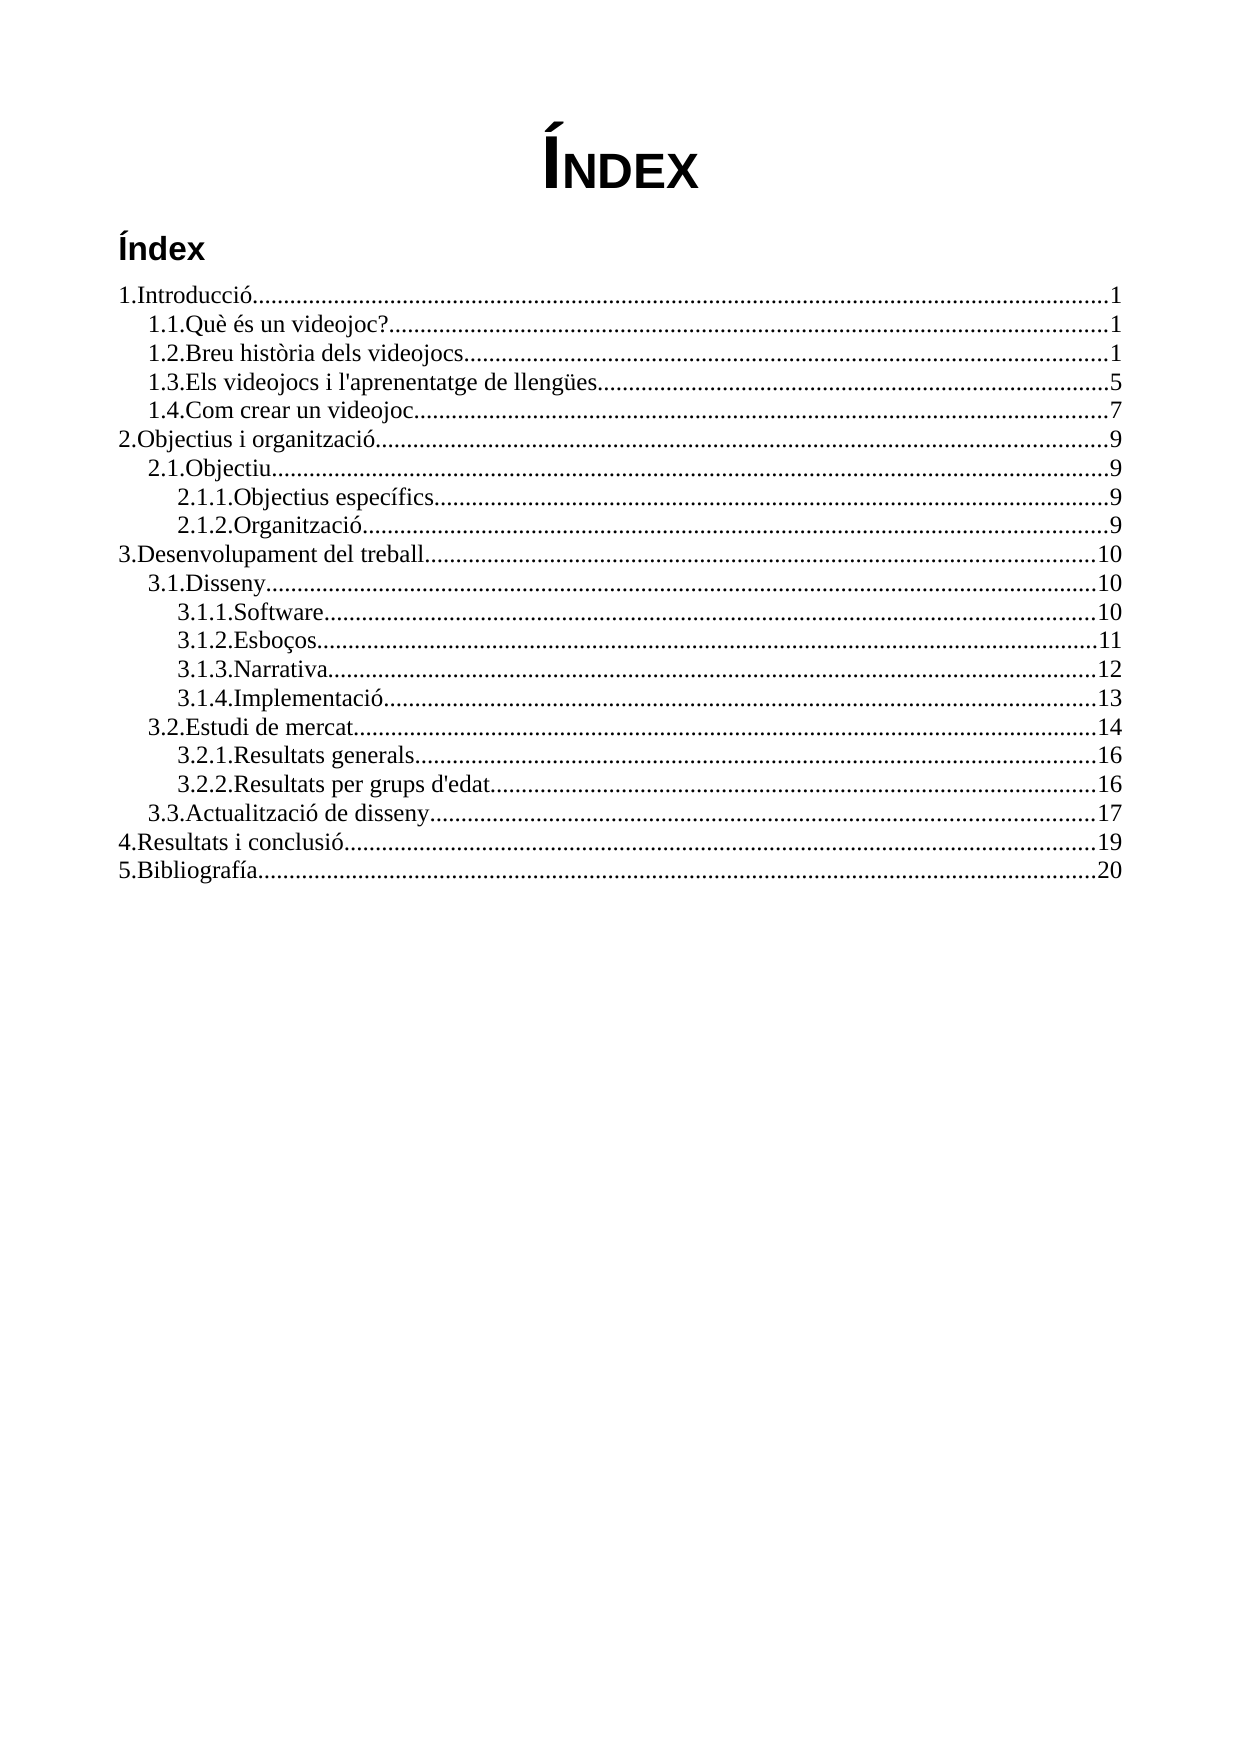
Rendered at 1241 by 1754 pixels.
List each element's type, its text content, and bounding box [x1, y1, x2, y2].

text 1.4.Com crear un videojoc 7 [148, 395, 1122, 424]
text Índex [118, 118, 1122, 204]
text 2.1.1.Objectius específics 9 [177, 482, 1122, 510]
text 4.Resultats i conclusió 19 [118, 827, 1122, 855]
text 3.1.Disseny 10 [148, 568, 1122, 597]
text 1.1.Què és un videojoc? 1 [148, 309, 1122, 338]
text 3.1.3.Narrativa 12 [177, 654, 1122, 683]
text 3.Desenvolupament del treball 10 [118, 539, 1122, 568]
text 2.1.Objectiu 9 [148, 453, 1122, 482]
text 1.3.Els videojocs i l'aprenentatge de llengües 5 [148, 367, 1122, 395]
text 2.Objectius i organització 9 [118, 424, 1122, 453]
text 2.1.2.Organització 9 [177, 510, 1122, 539]
text 1.Introducció 1 [118, 280, 1122, 309]
text 5.Bibliografía 20 [118, 855, 1122, 884]
text 3.1.4.Implementació 13 [177, 683, 1122, 712]
text 3.2.1.Resultats generals 16 [177, 740, 1122, 769]
text 1.2.Breu història dels videojocs 1 [148, 338, 1122, 367]
text 3.2.2.Resultats per grups d'edat 16 [177, 769, 1122, 798]
text 3.3.Actualització de disseny 17 [148, 798, 1122, 827]
text 3.1.2.Esboços 11 [177, 625, 1122, 654]
text 3.1.1.Software 10 [177, 597, 1122, 625]
text 3.2.Estudi de mercat 14 [148, 712, 1122, 740]
subtitle Índex [118, 229, 1122, 268]
